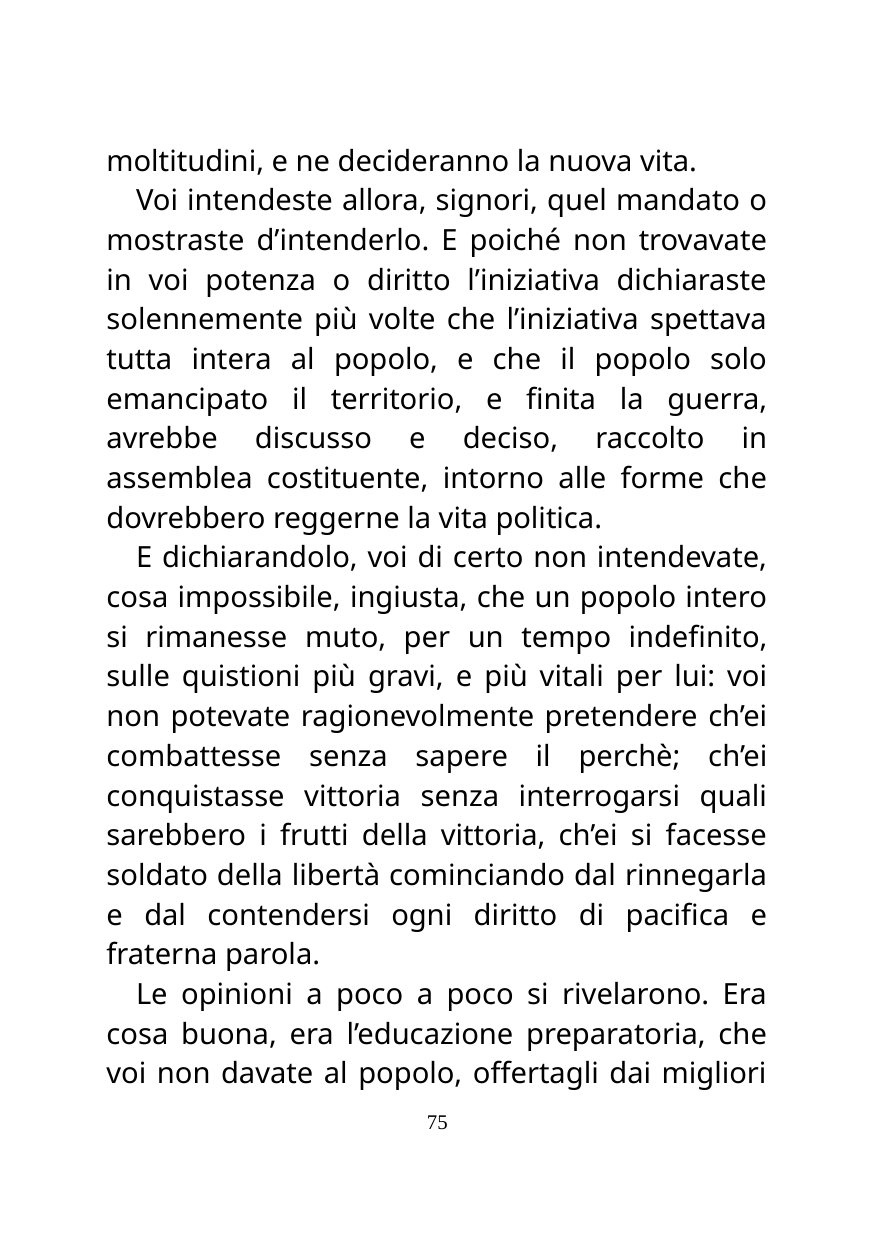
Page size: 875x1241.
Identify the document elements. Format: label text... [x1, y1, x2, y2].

text Le opinioni a poco a poco si rivelarono. Era cosa buona, era l’educazione preparatoria, che voi non davate al popolo, offertagli dai migliori [106, 973, 768, 1092]
text Voi intendeste allora, signori, quel mandato o mostraste d’intenderlo. E poiché non trovavate in voi potenza o diritto l’iniziativa dichiaraste solennemente più volte che l’iniziativa spettava tutta intera al popolo, e che il popolo solo emancipato il territorio, e finita la guerra, avrebbe discusso e deciso, raccolto in assemblea costituente, intorno alle forme che dovrebbero reggerne la vita politica. [106, 179, 768, 537]
text moltitudini, e ne decideranno la nuova vita. [106, 140, 768, 179]
text E dichiarandolo, voi di certo non intendevate, cosa impossibile, ingiusta, che un popolo intero si rimanesse muto, per un tempo indefinito, sulle quistioni più gravi, e più vitali per lui: voi non potevate ragionevolmente pretendere ch’ei combattesse senza sapere il perchè; ch’ei conquistasse vittoria senza interrogarsi quali sarebbero i frutti della vittoria, ch’ei si facesse soldato della libertà cominciando dal rinnegarla e dal contendersi ogni diritto di pacifica e fraterna parola. [106, 537, 768, 973]
